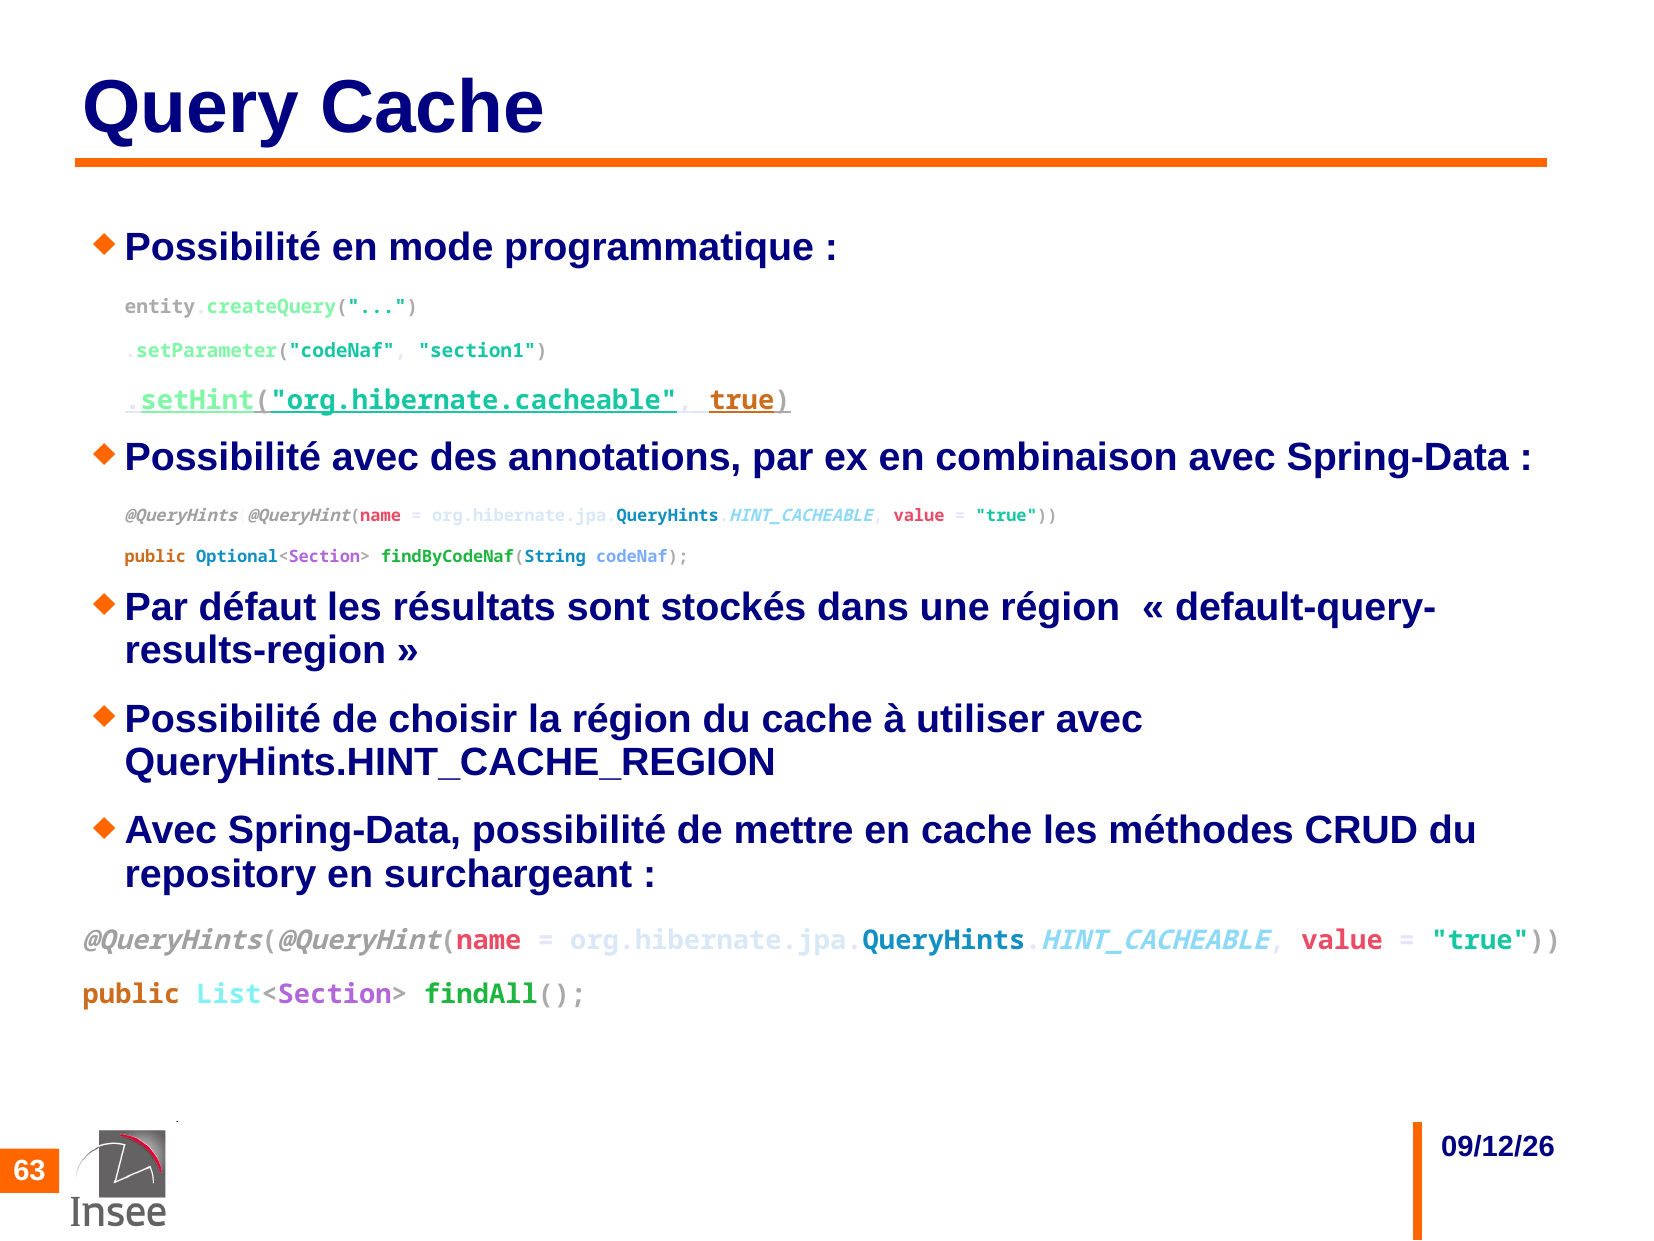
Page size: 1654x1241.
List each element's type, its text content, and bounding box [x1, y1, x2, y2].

list Possibilité en mode programmatique : entity.createQuery("...") .setParameter("codeNaf", "section1") .setHint("org.hibernate.cacheable", true) Possibilité avec des annotations, par ex en combinaison avec Spring-Data : @QueryHints(@QueryHint(name = org.hibernate.jpa.QueryHints.HINT_CACHEABLE, value = "true")) public Optional<Section> findByCodeNaf(String codeNaf); Par défaut les résultats sont stockés dans une région « default-query-results-region » Possibilité de choisir la région du cache à utiliser avec QueryHints.HINT_CACHE_REGION Avec Spring-Data, possibilité de mettre en cache les méthodes CRUD du repository en surchargeant : @QueryHints(@QueryHint(name = org.hibernate.jpa.QueryHints.HINT_CACHEABLE, value = "true")) public List<Section> findAll(); [82, 224, 1571, 1063]
picture [62, 1121, 178, 1241]
title Query Cache [82, 49, 1619, 163]
